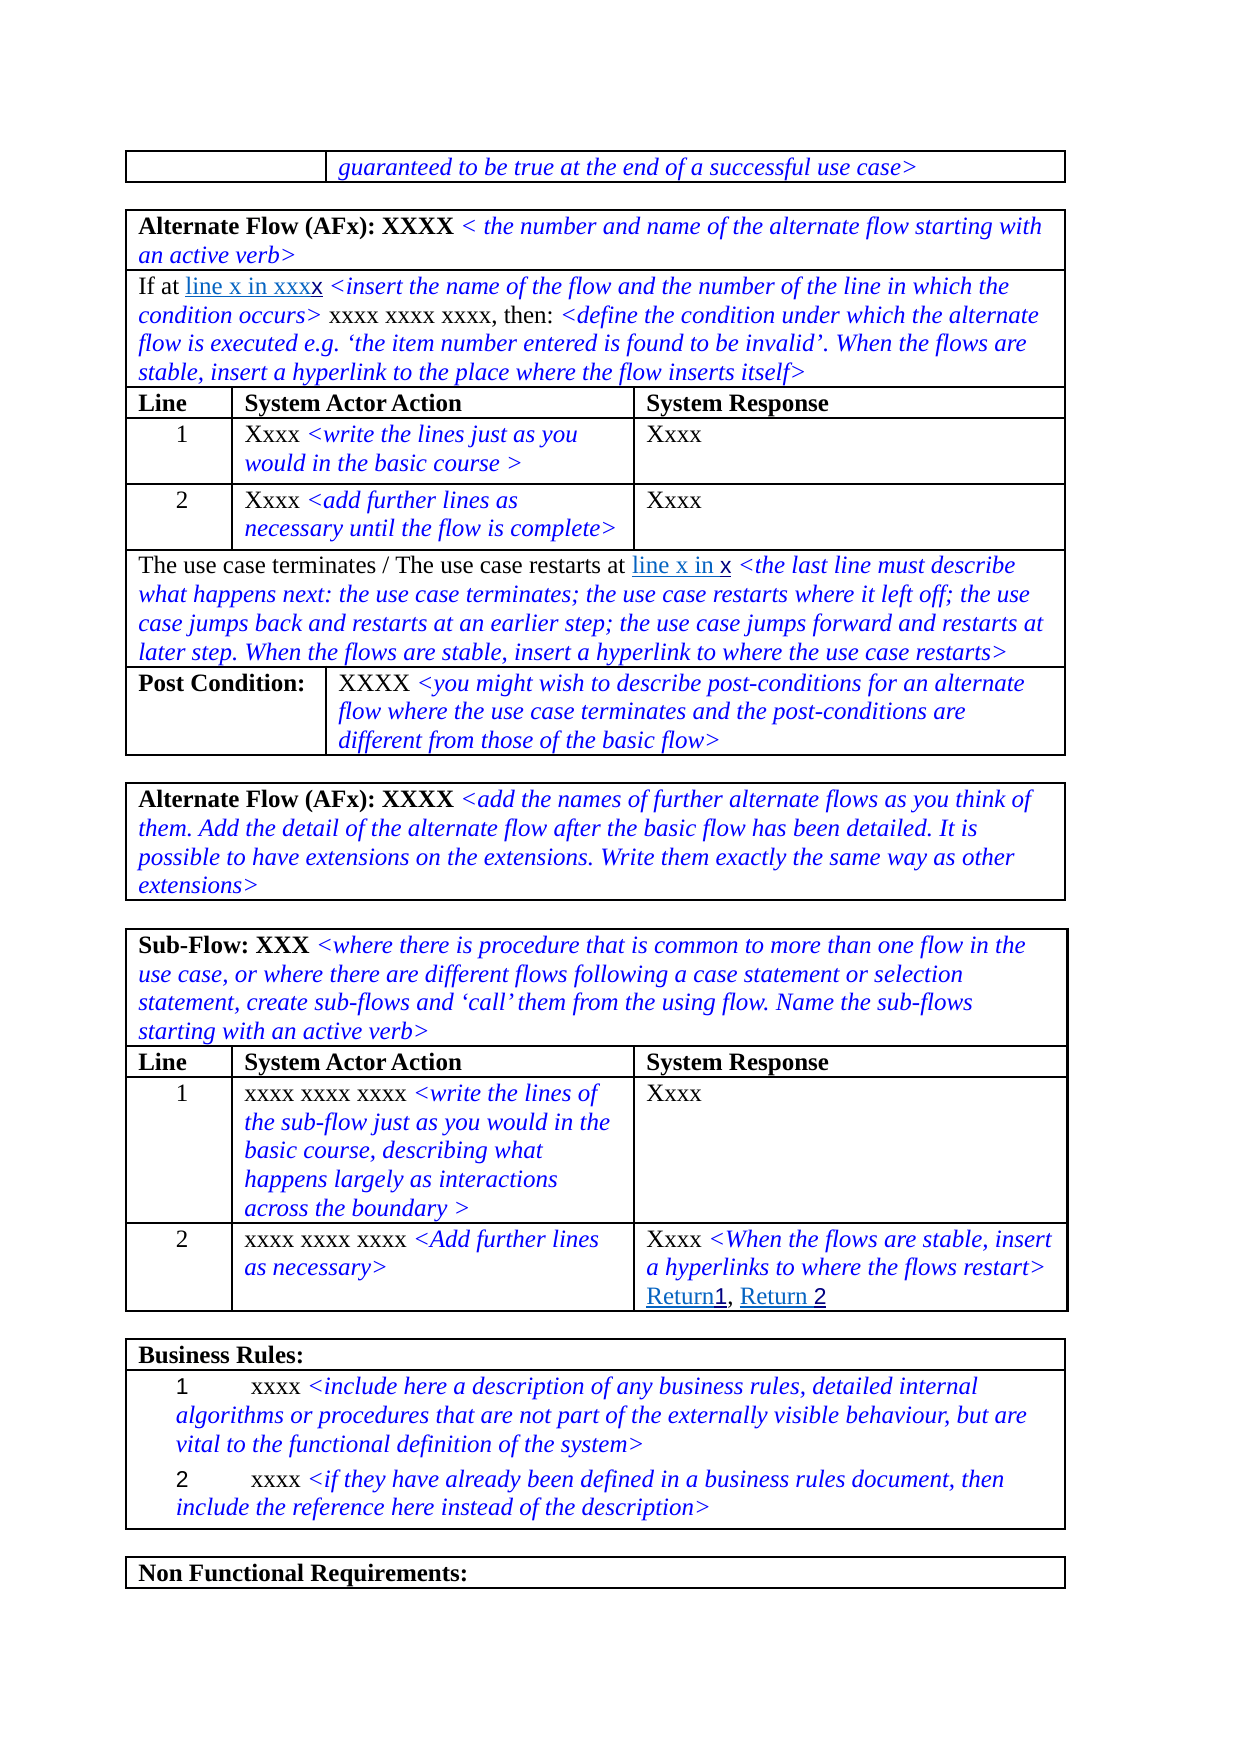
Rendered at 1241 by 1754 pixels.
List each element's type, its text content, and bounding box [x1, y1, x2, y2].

table_cell [127, 152, 325, 181]
table_cell guaranteed to be true at the end of a successful use case> [327, 152, 1064, 181]
table_cell XXXX <you might wish to describe post-conditions for an alternate flow where the use case terminates and the post-conditions are different from those of the basic flow> [327, 668, 1064, 754]
table_cell Xxxx <When the flows are stable, insert a hyperlinks to where the flows restart> Return1, Return 2 [635, 1224, 1066, 1310]
table_cell [127, 1224, 231, 1310]
table_header Sub-Flow: XXX <where there is procedure that is common to more than one flow in the use case, or where there are different flows following a case statement or selection statement, create sub-flows and ‘call’ them from the using flow. Name the sub-flows starting with an active verb> [127, 930, 1066, 1045]
table_cell xxxx xxxx xxxx <write the lines of the sub-flow just as you would in the basic course, describing what happens largely as interactions across the boundary > [233, 1078, 633, 1222]
table_header Alternate Flow (AFx): XXXX < the number and name of the alternate flow starting with an active verb> [127, 211, 1064, 269]
table_cell System Response [635, 388, 1064, 417]
table_cell Line [127, 388, 231, 417]
table_cell Xxxx [635, 485, 1064, 548]
table_header Business Rules: [127, 1340, 1064, 1369]
table_cell [127, 485, 231, 548]
table_cell Line [127, 1047, 231, 1076]
table_cell Xxxx [635, 419, 1064, 483]
table_cell The use case terminates / The use case restarts at line x in x <the last line must describe what happens next: the use case terminates; the use case restarts where it left off; the use case jumps back and restarts at an earlier step; the use case jumps forward and restarts at later step. When the flows are stable, insert a hyperlink to where the use case restarts> [127, 551, 1064, 666]
table_cell Xxxx [635, 1078, 1066, 1222]
table_cell If at line x in xxxx <insert the name of the flow and the number of the line in which the condition occurs> xxxx xxxx xxxx, then: <define the condition under which the alternate flow is executed e.g. ‘the item number entered is found to be invalid’. When the flows are stable, insert a hyperlink to the place where the flow inserts itself> [127, 271, 1064, 386]
table_cell Xxxx <write the lines just as you would in the basic course > [233, 419, 633, 483]
table_header Non Functional Requirements: [127, 1558, 1064, 1587]
table_cell Post Condition: [127, 668, 325, 754]
table_cell xxxx <include here a description of any business rules, detailed internal algorithms or procedures that are not part of the externally visible behaviour, but are vital to the functional definition of the system> xxxx <if they have already been defined in a business rules document, then include the reference here instead of the description> [127, 1371, 1064, 1527]
table_cell [127, 1078, 231, 1222]
table_cell xxxx xxxx xxxx <Add further lines as necessary> [233, 1224, 633, 1310]
table_cell System Actor Action [233, 388, 633, 417]
table_cell Xxxx <add further lines as necessary until the flow is complete> [233, 485, 633, 548]
table_cell System Actor Action [233, 1047, 633, 1076]
table_cell System Response [635, 1047, 1066, 1076]
table_cell [127, 419, 231, 483]
table_header Alternate Flow (AFx): XXXX <add the names of further alternate flows as you think of them. Add the detail of the alternate flow after the basic flow has been detailed. It is possible to have extensions on the extensions. Write them exactly the same way as other extensions> [127, 784, 1064, 899]
